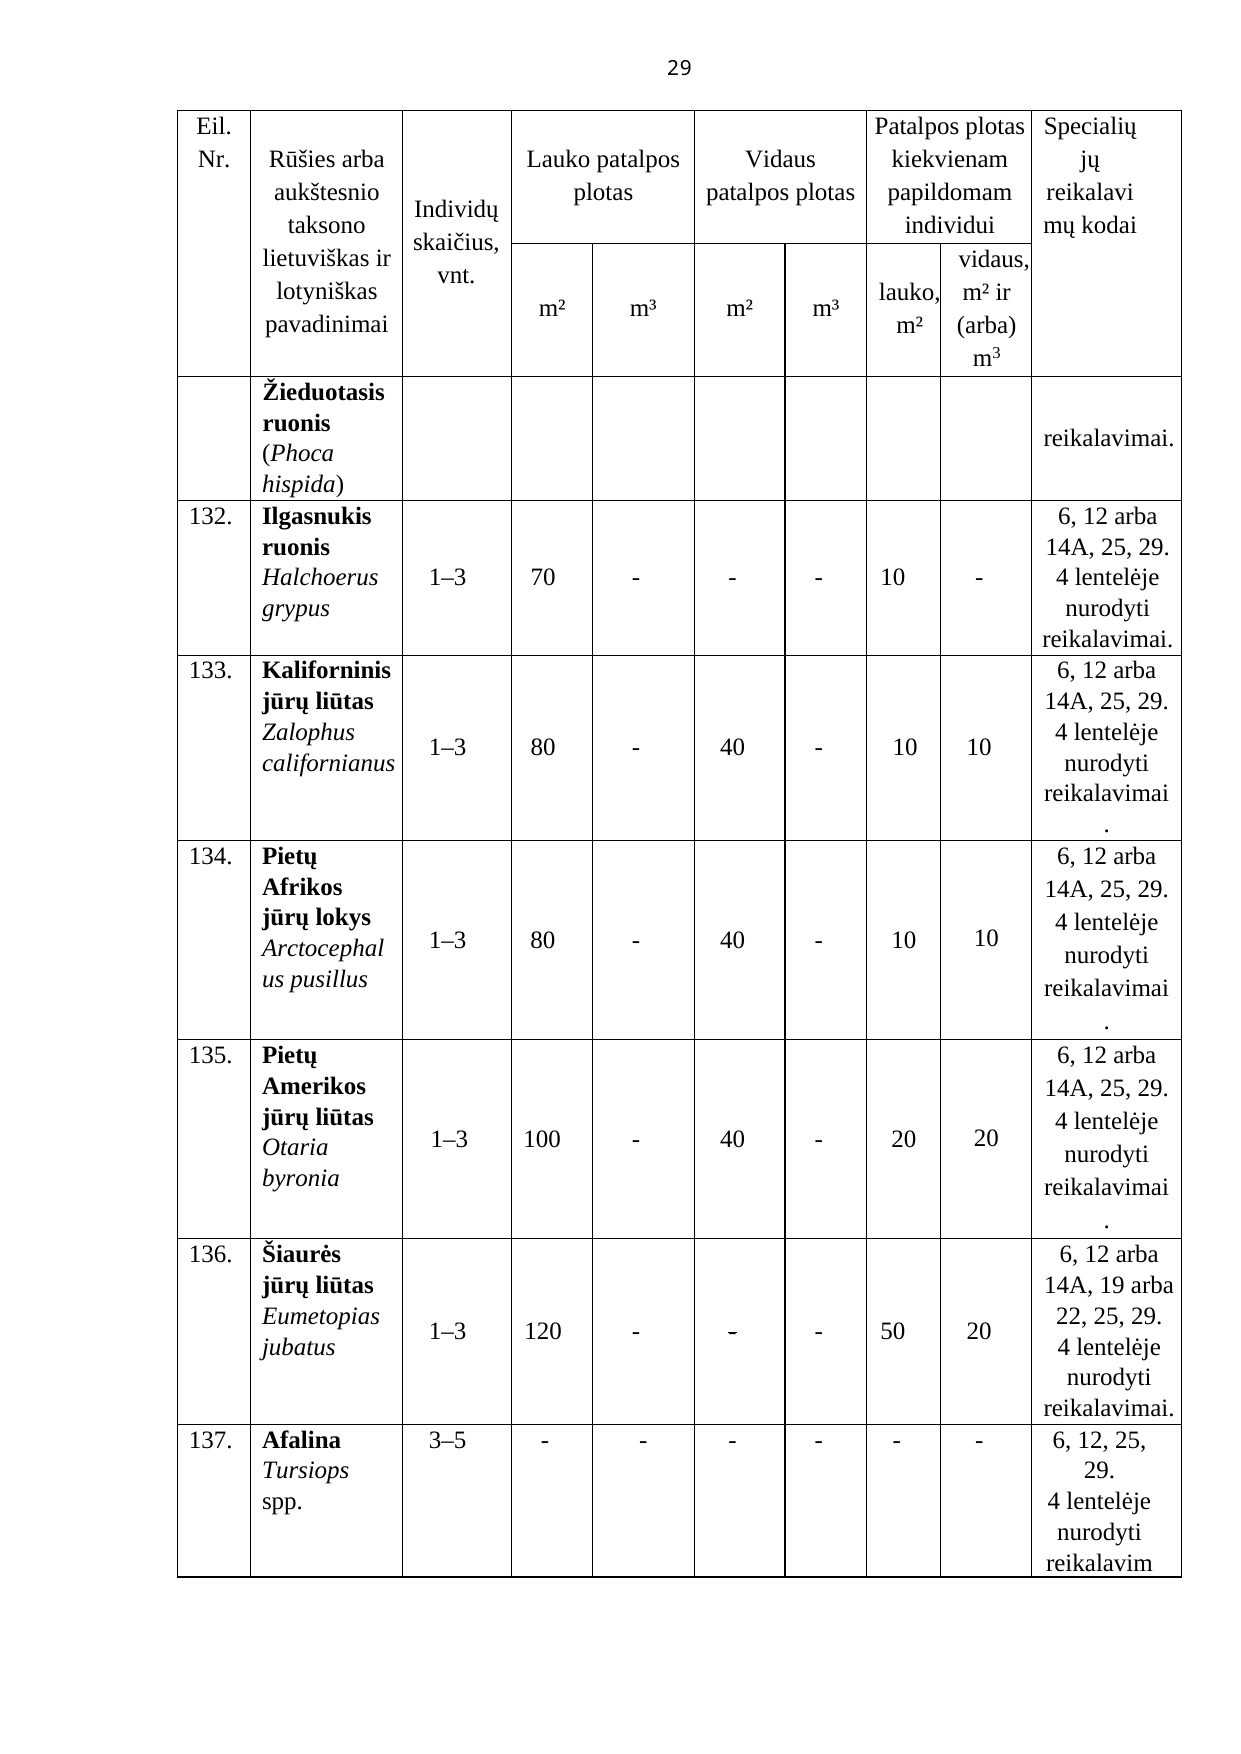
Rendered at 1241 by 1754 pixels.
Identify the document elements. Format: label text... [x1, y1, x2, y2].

table_cell 40 [695, 1040, 784, 1238]
table_cell 137. [178, 1425, 250, 1576]
table_cell - [593, 1040, 694, 1238]
table_cell 100 [512, 1040, 592, 1238]
table_cell Pietų Afrikos jūrų lokys Arctocephalus pusillus [251, 841, 402, 1039]
table_cell - [941, 501, 1031, 654]
table_cell Ilgasnukis ruonis Halchoerus grypus [251, 501, 402, 654]
table_cell 50 [867, 1239, 940, 1424]
table_cell 10 [867, 841, 940, 1039]
table_cell - [593, 377, 694, 500]
table_cell 135. [178, 1040, 250, 1238]
table_cell - [786, 1425, 866, 1576]
table_cell m³ [593, 244, 694, 376]
table_cell 40 [695, 841, 784, 1039]
table_cell - [786, 841, 866, 1039]
table_cell - [593, 501, 694, 654]
table_cell m³ [786, 244, 866, 376]
table_cell 10 [941, 841, 1031, 1039]
table_cell - [786, 656, 866, 840]
table_cell 1–3 [403, 656, 511, 840]
table_cell 80 [512, 656, 592, 840]
table_cell [403, 377, 511, 500]
table_cell 20 [941, 1040, 1031, 1238]
table_header Specialiųjų reikalavimų kodai [1032, 111, 1181, 376]
table_cell Šiaurės jūrų liūtas Eumetopias jubatus [251, 1239, 402, 1424]
table_cell - [867, 1425, 940, 1576]
table_cell Pietų Amerikos jūrų liūtas Otaria byronia [251, 1040, 402, 1238]
table_cell Žieduotasis ruonis (Phoca hispida) [251, 377, 402, 500]
table_cell 6, 12 arba 14A, 25, 29. 4 lentelėje nurodyti reikalavimai. [1032, 1040, 1181, 1238]
table_cell reikalavimai. [1032, 377, 1181, 500]
table_cell 6, 12 arba 14A, 25, 29. 4 lentelėje nurodyti reikalavimai. [1032, 501, 1181, 654]
table_cell [512, 377, 592, 500]
table_cell [178, 377, 250, 500]
table_cell - [695, 1425, 784, 1576]
table_header Eil. Nr. [178, 111, 250, 376]
table_cell - [593, 841, 694, 1039]
table_cell 132. [178, 501, 250, 654]
table_cell 1–3 [403, 1040, 511, 1238]
table_cell vidaus, m² ir (arba) m3 [941, 244, 1031, 376]
table_cell 133. [178, 656, 250, 840]
table_cell - [786, 377, 866, 500]
table_cell 6, 12 arba 14A, 25, 29. 4 lentelėje nurodyti reikalavimai. [1032, 656, 1181, 840]
table_cell 6, 12 arba 14A, 19 arba 22, 25, 29. 4 lentelėje nurodyti reikalavimai. [1032, 1239, 1181, 1424]
table_header Patalpos plotas kiekvienam papildomam individui [867, 111, 1031, 243]
table_cell 120 [512, 1239, 592, 1424]
table_cell 10 [867, 656, 940, 840]
table_cell 1–3 [403, 501, 511, 654]
table_cell - [941, 377, 1031, 500]
table_cell 70 [512, 501, 592, 654]
table_cell 136. [178, 1239, 250, 1424]
table_cell - [695, 377, 784, 500]
table_cell - [593, 1425, 694, 1576]
table_cell - [593, 656, 694, 840]
table_cell - [695, 1239, 784, 1424]
table_cell m² [695, 244, 784, 376]
table_cell - [512, 1425, 592, 1576]
table_cell 6, 12 arba 14A, 25, 29. 4 lentelėje nurodyti reikalavimai. [1032, 841, 1181, 1039]
table_cell 1–3 [403, 841, 511, 1039]
table_cell - [786, 1239, 866, 1424]
table_header Rūšies arba aukštesnio taksono lietuviškas ir lotyniškas pavadinimai [251, 111, 402, 376]
table_cell 20 [867, 1040, 940, 1238]
table_cell 80 [512, 841, 592, 1039]
table_header Lauko patalpos plotas [512, 111, 694, 243]
table_cell 3–5 [403, 1425, 511, 1576]
table_cell 10 [941, 656, 1031, 840]
table_cell - [786, 1040, 866, 1238]
table_cell 1–3 [403, 1239, 511, 1424]
table_cell Afalina Tursiops spp. [251, 1425, 402, 1576]
table_cell 6, 12, 25, 29. 4 lentelėje nurodyti reikalavim [1032, 1425, 1181, 1576]
table_cell - [593, 1239, 694, 1424]
table_cell lauko, m² [867, 244, 940, 376]
table_cell - [786, 501, 866, 654]
table_cell 20 [941, 1239, 1031, 1424]
table_cell [867, 377, 940, 500]
table_cell 40 [695, 656, 784, 840]
table_cell Kaliforninis jūrų liūtas Zalophus californianus [251, 656, 402, 840]
table_header Vidaus patalpos plotas [695, 111, 866, 243]
table_header Individų skaičius, vnt. [403, 111, 511, 376]
table_cell - [695, 501, 784, 654]
table_cell 10 [867, 501, 940, 654]
table_cell - [941, 1425, 1031, 1576]
table_cell 134. [178, 841, 250, 1039]
table_cell m² [512, 244, 592, 376]
